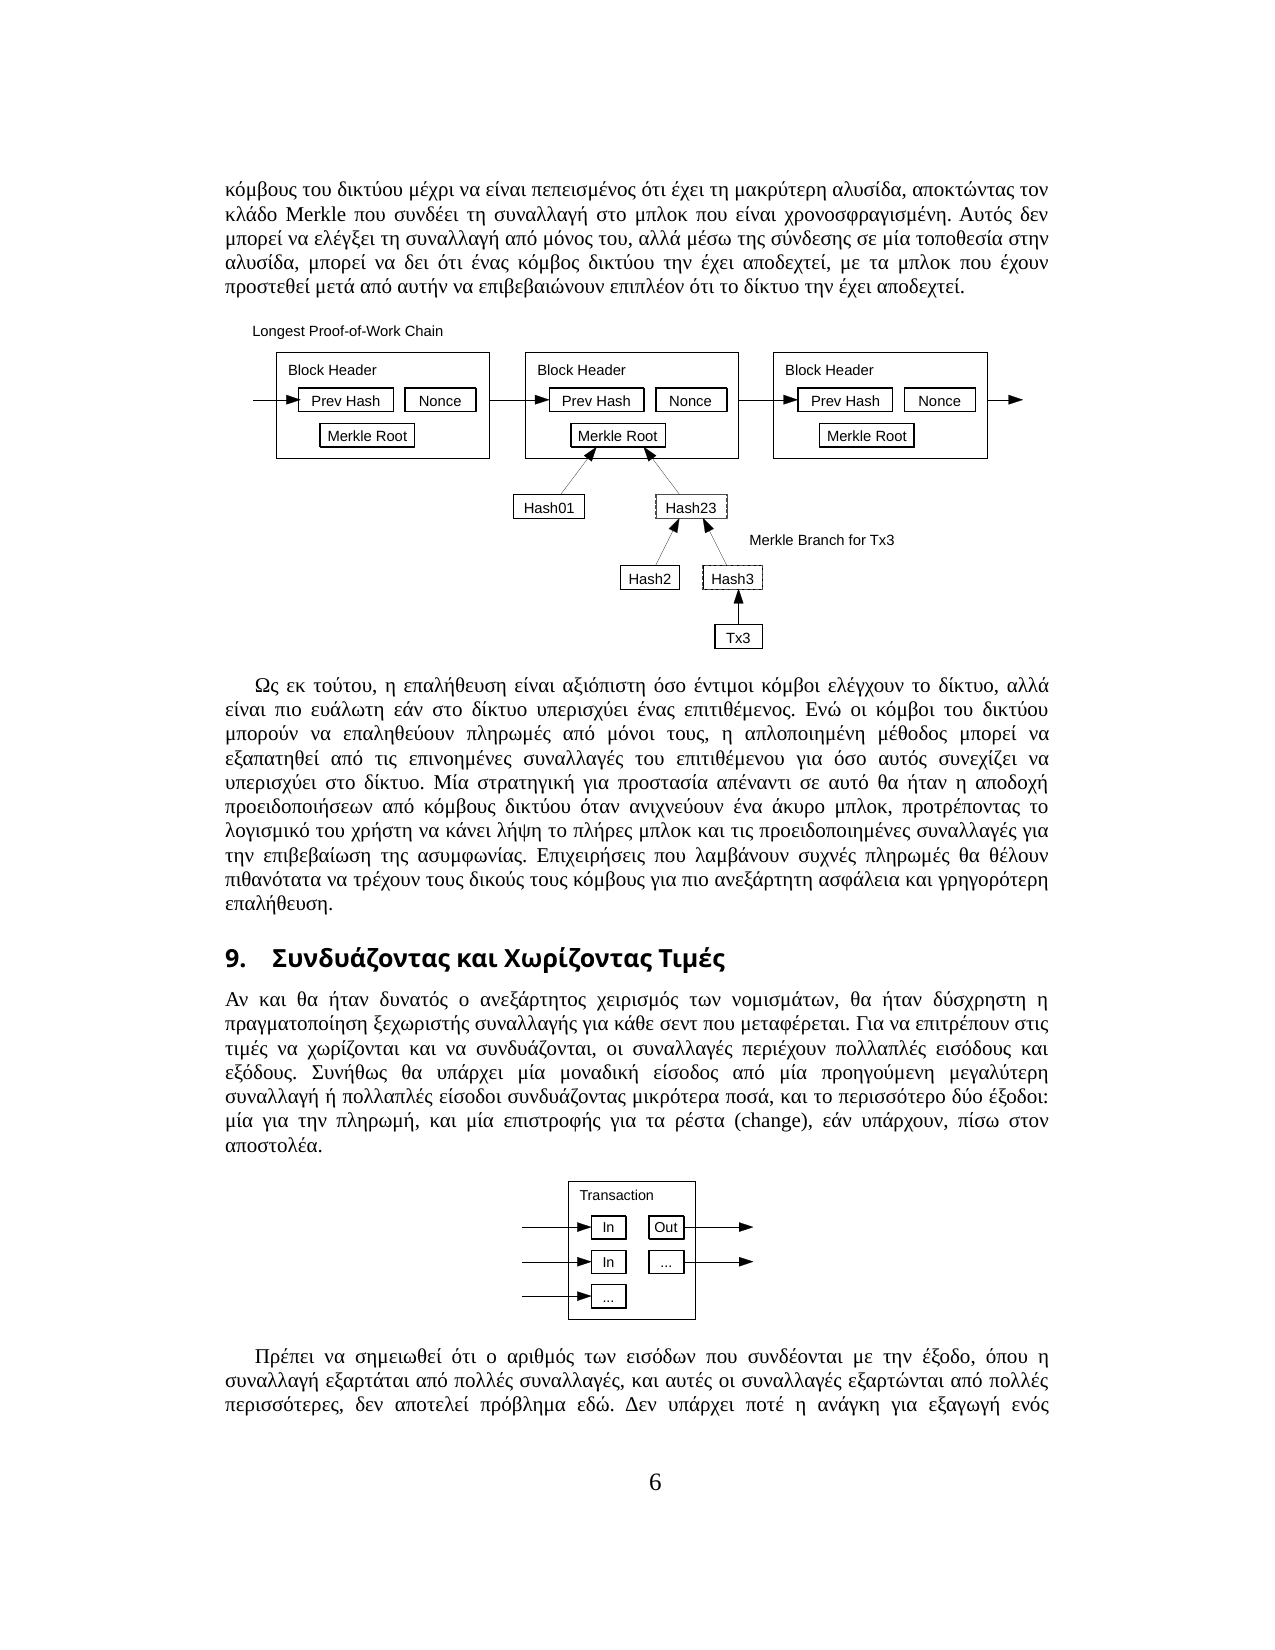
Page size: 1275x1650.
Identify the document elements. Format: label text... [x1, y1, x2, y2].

text κόμβους του δικτύου μέχρι να είναι πεπεισμένος ότι έχει τη μακρύτερη αλυσίδα, αποκτώντας τον κλάδο Merkle που συνδέει τη συναλλαγή στο μπλοκ που είναι χρονοσφραγισμένη. Αυτός δεν μπορεί να ελέγξει τη συναλλαγή από μόνος του, αλλά μέσω της σύνδεσης σε μία τοποθεσία στην αλυσίδα, μπορεί να δει ότι ένας κόμβος δικτύου την έχει αποδεχτεί, με τα μπλοκ που έχουν προστεθεί μετά από αυτήν να επιβεβαιώνουν επιπλέον ότι το δίκτυο την έχει αποδεχτεί. [225, 177, 1050, 298]
text Πρέπει να σημειωθεί ότι ο αριθμός των εισόδων που συνδέονται με την έξοδο, όπου η συναλλαγή εξαρτάται από πολλές συναλλαγές, και αυτές οι συναλλαγές εξαρτώνται από πολλές περισσότερες, δεν αποτελεί πρόβλημα εδώ. Δεν υπάρχει ποτέ η ανάγκη για εξαγωγή ενός [225, 1343, 1050, 1416]
subtitle 9. Συνδυάζοντας και Χωρίζοντας Τιμές [225, 940, 1050, 974]
text Αν και θα ήταν δυνατός ο ανεξάρτητος χειρισμός των νομισμάτων, θα ήταν δύσχρηστη η πραγματοποίηση ξεχωριστής συναλλαγής για κάθε σεντ που μεταφέρεται. Για να επιτρέπουν στις τιμές να χωρίζονται και να συνδυάζονται, οι συναλλαγές περιέχουν πολλαπλές εισόδους και εξόδους. Συνήθως θα υπάρχει μία μοναδική είσοδος από μία προηγούμενη μεγαλύτερη συναλλαγή ή πολλαπλές είσοδοι συνδυάζοντας μικρότερα ποσά, και το περισσότερο δύο έξοδοι: μία για την πληρωμή, και μία επιστροφής για τα ρέστα (change), εάν υπάρχουν, πίσω στον αποστολέα. [225, 987, 1050, 1157]
text Ως εκ τούτου, η επαλήθευση είναι αξιόπιστη όσο έντιμοι κόμβοι ελέγχουν το δίκτυο, αλλά είναι πιο ευάλωτη εάν στο δίκτυο υπερισχύει ένας επιτιθέμενος. Ενώ οι κόμβοι του δικτύου μπορούν να επαληθεύουν πληρωμές από μόνοι τους, η απλοποιημένη μέθοδος μπορεί να εξαπατηθεί από τις επινοημένες συναλλαγές του επιτιθέμενου για όσο αυτός συνεχίζει να υπερισχύει στο δίκτυο. Μία στρατηγική για προστασία απέναντι σε αυτό θα ήταν η αποδοχή προειδοποιήσεων από κόμβους δικτύου όταν ανιχνεύουν ένα άκυρο μπλοκ, προτρέποντας το λογισμικό του χρήστη να κάνει λήψη το πλήρες μπλοκ και τις προειδοποιημένες συναλλαγές για την επιβεβαίωση της ασυμφωνίας. Επιχειρήσεις που λαμβάνουν συχνές πληρωμές θα θέλουν πιθανότατα να τρέχουν τους δικούς τους κόμβους για πιο ανεξάρτητη ασφάλεια και γρηγορότερη επαλήθευση. [225, 673, 1050, 915]
